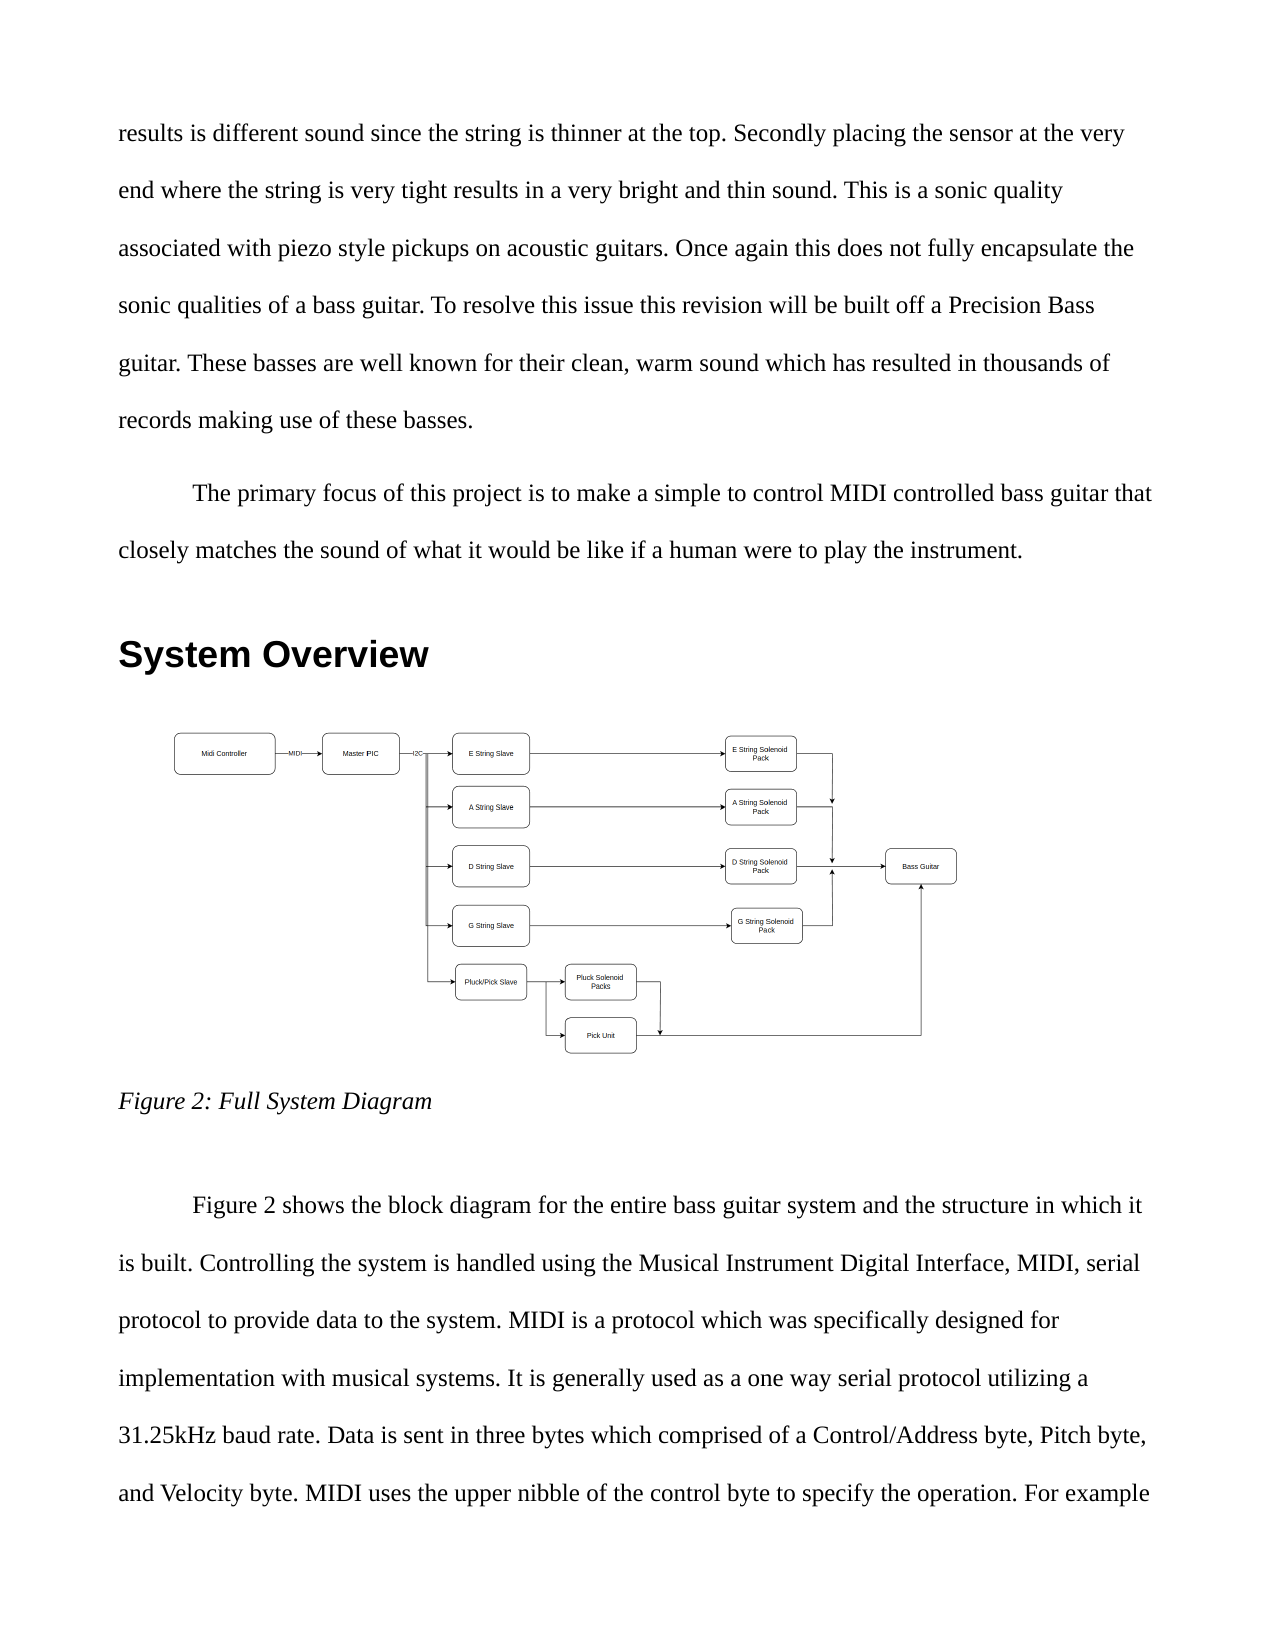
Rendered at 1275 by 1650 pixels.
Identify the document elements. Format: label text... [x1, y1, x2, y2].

subtitle System Overview [118, 632, 1157, 675]
text Figure 2 shows the block diagram for the entire bass guitar system and the structure in which it is built. Controlling the system is handled using the Musical Instrument Digital Interface, MIDI, serial protocol to provide data to the system. MIDI is a protocol which was specifically designed for implementation with musical systems. It is generally used as a one way serial protocol utilizing a 31.25kHz baud rate. Data is sent in three bytes which comprised of a Control/Address byte, Pitch byte, and Velocity byte. MIDI uses the upper nibble of the control byte to specify the operation. For example [118, 1114, 1157, 1507]
picture [167, 718, 968, 1074]
text The primary focus of this project is to make a simple to control MIDI controlled bass guitar that closely matches the sound of what it would be like if a human were to play the instrument. [118, 478, 1157, 564]
text Figure 2: Full System Diagram [118, 700, 1157, 1114]
text results is different sound since the string is thinner at the top. Secondly placing the sensor at the very end where the string is very tight results in a very bright and thin sound. This is a sonic quality associated with piezo style pickups on acoustic guitars. Once again this does not fully encapsulate the sonic qualities of a bass guitar. To resolve this issue this revision will be built off a Precision Bass guitar. These basses are well known for their clean, warm sound which has resulted in thousands of records making use of these basses. [118, 118, 1157, 434]
